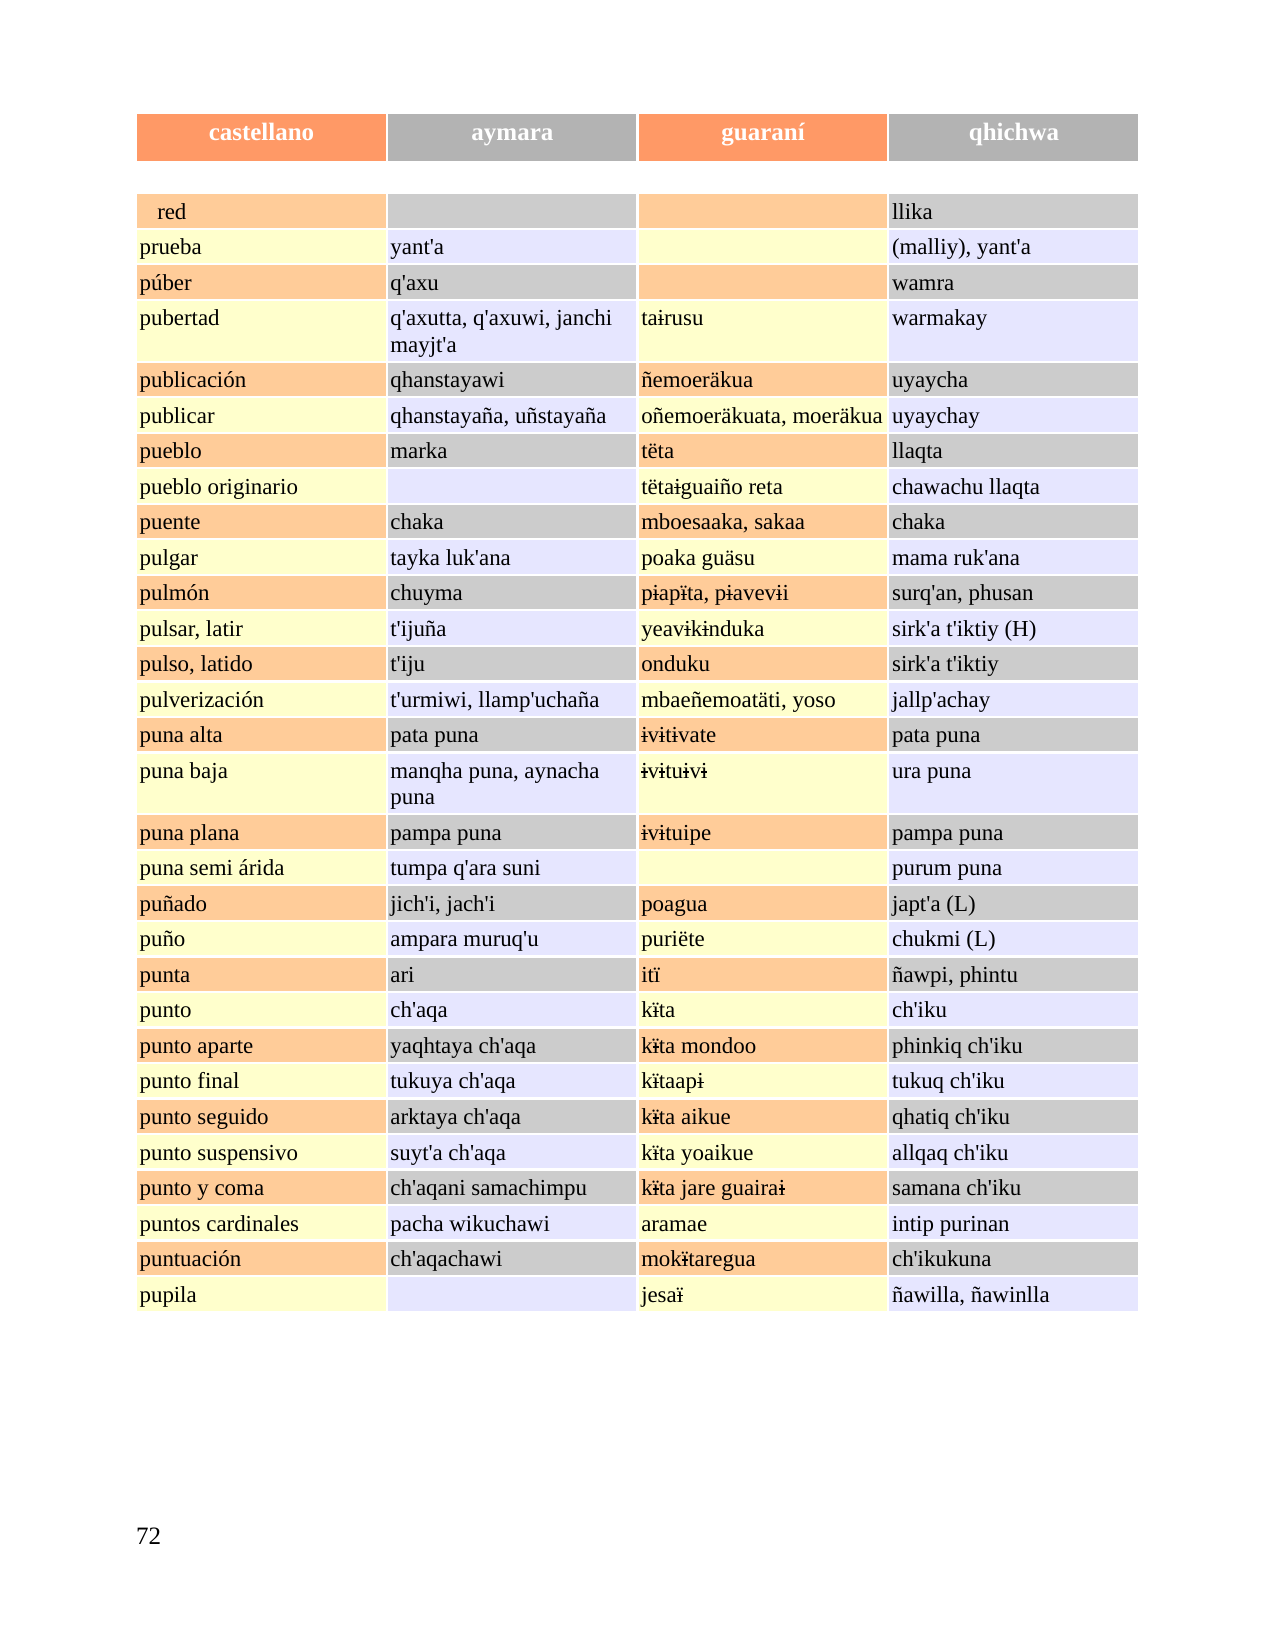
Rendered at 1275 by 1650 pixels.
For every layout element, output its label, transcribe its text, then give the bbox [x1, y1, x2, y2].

table_cell publicación [137, 363, 386, 396]
table_cell sirk'a t'iktiy [889, 647, 1138, 680]
table_cell kïta yoaikue [639, 1135, 887, 1168]
table_cell pulso, latido [137, 647, 386, 680]
table_cell ñemoeräkua [639, 363, 887, 396]
table_cell puño [137, 922, 386, 955]
table_cell puntuación [137, 1242, 386, 1275]
table_cell chukmi (L) [889, 922, 1138, 955]
table_cell tayka luk'ana [388, 540, 636, 574]
table_cell tëta [639, 434, 887, 467]
table_cell pueblo originario [137, 469, 386, 503]
table_cell punto y coma [137, 1171, 386, 1204]
table_cell puntos cardinales [137, 1206, 386, 1239]
table_cell chawachu llaqta [889, 469, 1138, 503]
table_cell ch'ikukuna [889, 1242, 1138, 1275]
table_cell marka [388, 434, 636, 467]
table_cell publicar [137, 398, 386, 432]
table_cell onduku [639, 647, 887, 680]
table_cell ura puna [889, 754, 1138, 813]
table_cell punta [137, 958, 386, 991]
table_cell t'ijuña [388, 611, 636, 645]
table_cell ivituivi [639, 754, 887, 813]
table_cell japt'a (L) [889, 886, 1138, 920]
table_cell púber [137, 265, 386, 299]
table_cell llika [889, 194, 1138, 228]
table_cell q'axu [388, 265, 636, 299]
table_cell pata puna [889, 718, 1138, 751]
table_cell kïta [639, 993, 887, 1026]
table_cell itï [639, 958, 887, 991]
table_cell [639, 851, 887, 884]
table_cell pulverización [137, 683, 386, 716]
table_cell llaqta [889, 434, 1138, 467]
table_cell tëtaiguaiño reta [639, 469, 887, 503]
table_cell puñado [137, 886, 386, 920]
table_cell punto aparte [137, 1029, 386, 1062]
table_cell oñemoeräkuata, moeräkua [639, 398, 887, 432]
table_cell mama ruk'ana [889, 540, 1138, 574]
table_cell pulsar, latir [137, 611, 386, 645]
table_cell yant'a [388, 230, 636, 263]
table_cell (malliy), yant'a [889, 230, 1138, 263]
table_cell pata puna [388, 718, 636, 751]
table_cell yeavikinduka [639, 611, 887, 645]
table_cell surq'an, phusan [889, 576, 1138, 609]
table_cell pueblo [137, 434, 386, 467]
table_cell tumpa q'ara suni [388, 851, 636, 884]
table_cell uyaychay [889, 398, 1138, 432]
table_cell [639, 194, 887, 228]
table_cell aramae [639, 1206, 887, 1239]
table_cell qhanstayaña, uñstayaña [388, 398, 636, 432]
table_cell intip purinan [889, 1206, 1138, 1239]
table_cell allqaq ch'iku [889, 1135, 1138, 1168]
table_cell arktaya ch'aqa [388, 1100, 636, 1133]
table_cell ch'iku [889, 993, 1138, 1026]
table_cell tukuya ch'aqa [388, 1064, 636, 1097]
table_cell kïtaapi [639, 1064, 887, 1097]
table_cell ch'aqa [388, 993, 636, 1026]
table_cell qhanstayawi [388, 363, 636, 396]
table_cell ñawilla, ñawinlla [889, 1277, 1138, 1311]
table_cell poaka guäsu [639, 540, 887, 574]
table_cell poagua [639, 886, 887, 920]
table_cell punto final [137, 1064, 386, 1097]
table_cell uyaycha [889, 363, 1138, 396]
table_cell jesaï [639, 1277, 887, 1311]
table_cell [639, 265, 887, 299]
table_cell ampara muruq'u [388, 922, 636, 955]
table_cell pubertad [137, 301, 386, 361]
table_cell yaqhtaya ch'aqa [388, 1029, 636, 1062]
table_cell punto [137, 993, 386, 1026]
table_cell ivitivate [639, 718, 887, 751]
table_cell manqha puna, aynacha puna [388, 754, 636, 813]
table_cell q'axutta, q'axuwi, janchi mayjt'a [388, 301, 636, 361]
table_cell chaka [889, 505, 1138, 538]
table_cell kïta aikue [639, 1100, 887, 1133]
table_cell ivituipe [639, 815, 887, 849]
table_cell pacha wikuchawi [388, 1206, 636, 1239]
table_cell qhatiq ch'iku [889, 1100, 1138, 1133]
table_cell pulmón [137, 576, 386, 609]
table_cell [388, 1277, 636, 1311]
table_cell red [137, 194, 386, 228]
table_cell piapïta, piavevii [639, 576, 887, 609]
table_cell purum puna [889, 851, 1138, 884]
table_cell puna alta [137, 718, 386, 751]
table_cell puente [137, 505, 386, 538]
table_cell ñawpi, phintu [889, 958, 1138, 991]
table_cell mboesaaka, sakaa [639, 505, 887, 538]
table_cell sirk'a t'iktiy (H) [889, 611, 1138, 645]
table_cell kïta mondoo [639, 1029, 887, 1062]
table_cell jallp'achay [889, 683, 1138, 716]
table_cell [388, 469, 636, 503]
table_cell samana ch'iku [889, 1171, 1138, 1204]
table_cell ch'aqani samachimpu [388, 1171, 636, 1204]
table_cell puna plana [137, 815, 386, 849]
table_cell mbaeñemoatäti, yoso [639, 683, 887, 716]
table_cell puna semi árida [137, 851, 386, 884]
table_cell puriëte [639, 922, 887, 955]
table_cell pupila [137, 1277, 386, 1311]
table_cell phinkiq ch'iku [889, 1029, 1138, 1062]
table_cell jich'i, jach'i [388, 886, 636, 920]
table_cell kïta jare guairai [639, 1171, 887, 1204]
table_cell pulgar [137, 540, 386, 574]
table_cell [639, 230, 887, 263]
table_cell chuyma [388, 576, 636, 609]
table_cell prueba [137, 230, 386, 263]
table_cell puna baja [137, 754, 386, 813]
table_cell t'iju [388, 647, 636, 680]
table_cell tairusu [639, 301, 887, 361]
table_cell pampa puna [388, 815, 636, 849]
table_cell ari [388, 958, 636, 991]
table_cell wamra [889, 265, 1138, 299]
table_cell t'urmiwi, llamp'uchaña [388, 683, 636, 716]
table_cell pampa puna [889, 815, 1138, 849]
table_cell ch'aqachawi [388, 1242, 636, 1275]
table_cell [388, 194, 636, 228]
table_cell mokïtaregua [639, 1242, 887, 1275]
table_cell tukuq ch'iku [889, 1064, 1138, 1097]
table_cell warmakay [889, 301, 1138, 361]
table_cell suyt'a ch'aqa [388, 1135, 636, 1168]
table_cell punto suspensivo [137, 1135, 386, 1168]
table_cell punto seguido [137, 1100, 386, 1133]
table_cell chaka [388, 505, 636, 538]
